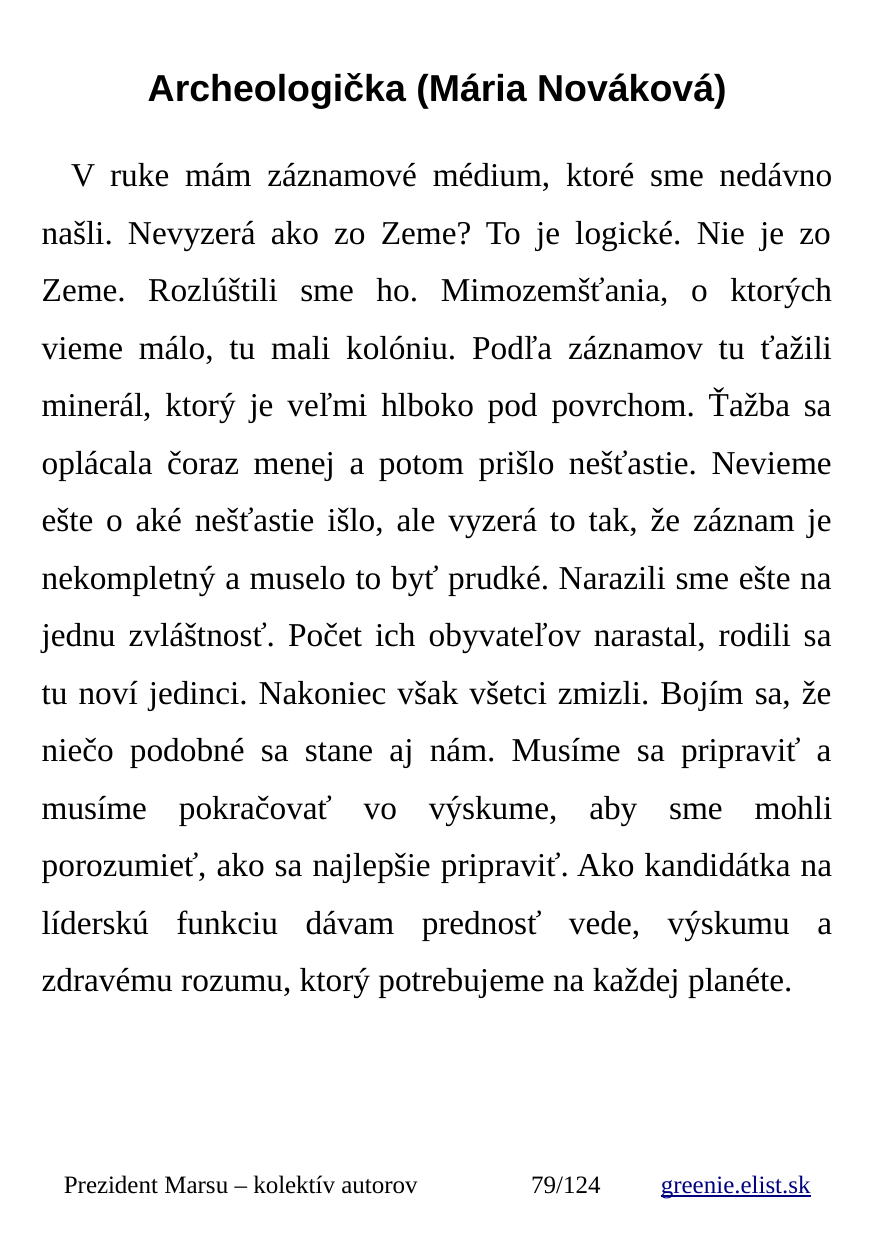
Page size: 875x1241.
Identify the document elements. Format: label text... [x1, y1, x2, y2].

text V ruke mám záznamové médium, ktoré sme nedávno našli. Nevyzerá ako zo Zeme? To je logické. Nie je zo Zeme. Rozlúštili sme ho. Mimozemšťania, o ktorých vieme málo, tu mali kolóniu. Podľa záznamov tu ťažili minerál, ktorý je veľmi hlboko pod povrchom. Ťažba sa oplácala čoraz menej a potom prišlo nešťastie. Nevieme ešte o aké nešťastie išlo, ale vyzerá to tak, že záznam je nekompletný a muselo to byť prudké. Narazili sme ešte na jednu zvláštnosť. Počet ich obyvateľov narastal, rodili sa tu noví jedinci. Nakoniec však všetci zmizli. Bojím sa, že niečo podobné sa stane aj nám. Musíme sa pripraviť a musíme pokračovať vo výskume, aby sme mohli porozumieť, ako sa najlepšie pripraviť. Ako kandidátka na líderskú funkciu dávam prednosť vede, výskumu a zdravému rozumu, ktorý potrebujeme na každej planéte. [41, 156, 833, 999]
subtitle Archeologička (Mária Nováková) [41, 66, 833, 109]
